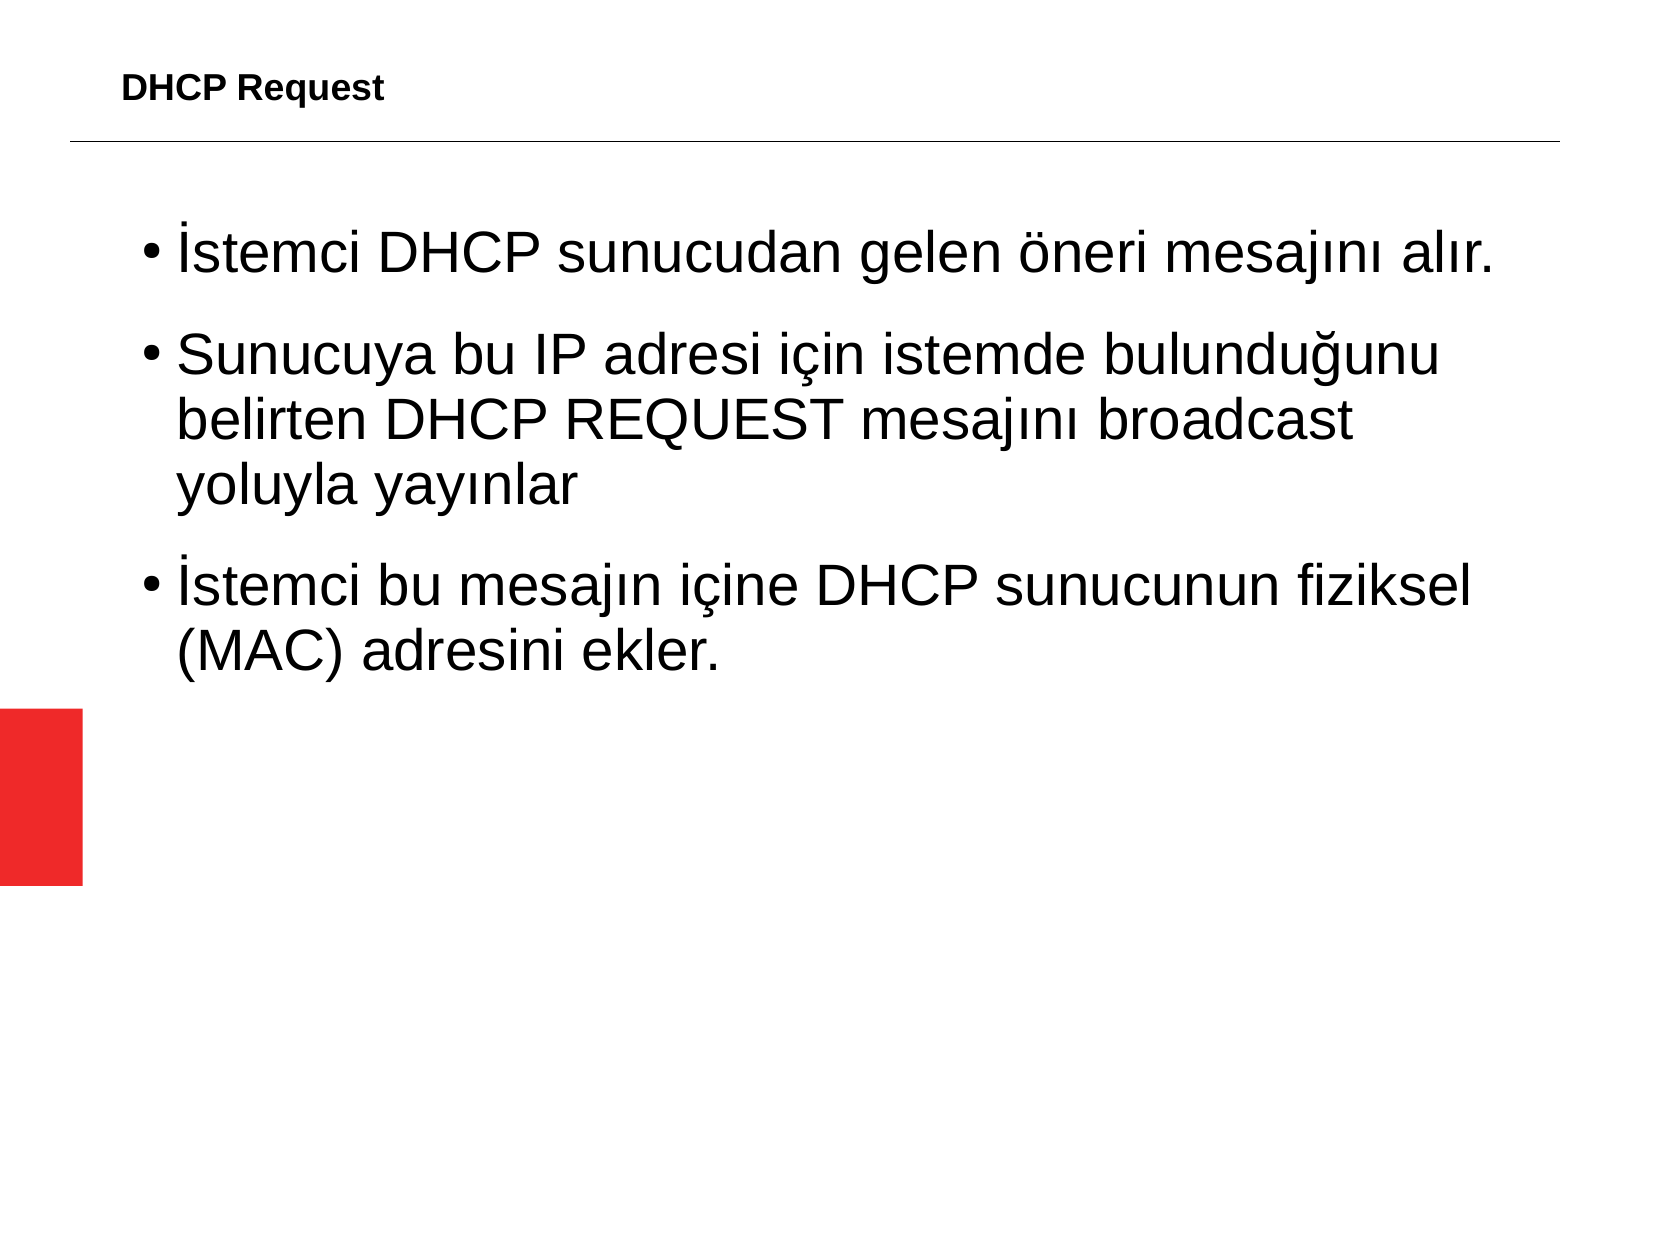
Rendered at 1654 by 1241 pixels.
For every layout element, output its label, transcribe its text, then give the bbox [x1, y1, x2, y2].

text_box İstemci DHCP sunucudan gelen öneri mesajını alır. Sunucuya bu IP adresi için istemde bulunduğunu belirten DHCP REQUEST mesajını broadcast yoluyla yayınlar İstemci bu mesajın içine DHCP sunucunun fiziksel (MAC) adresini ekler. [126, 212, 1548, 910]
text_box DHCP Request [106, 59, 1536, 116]
